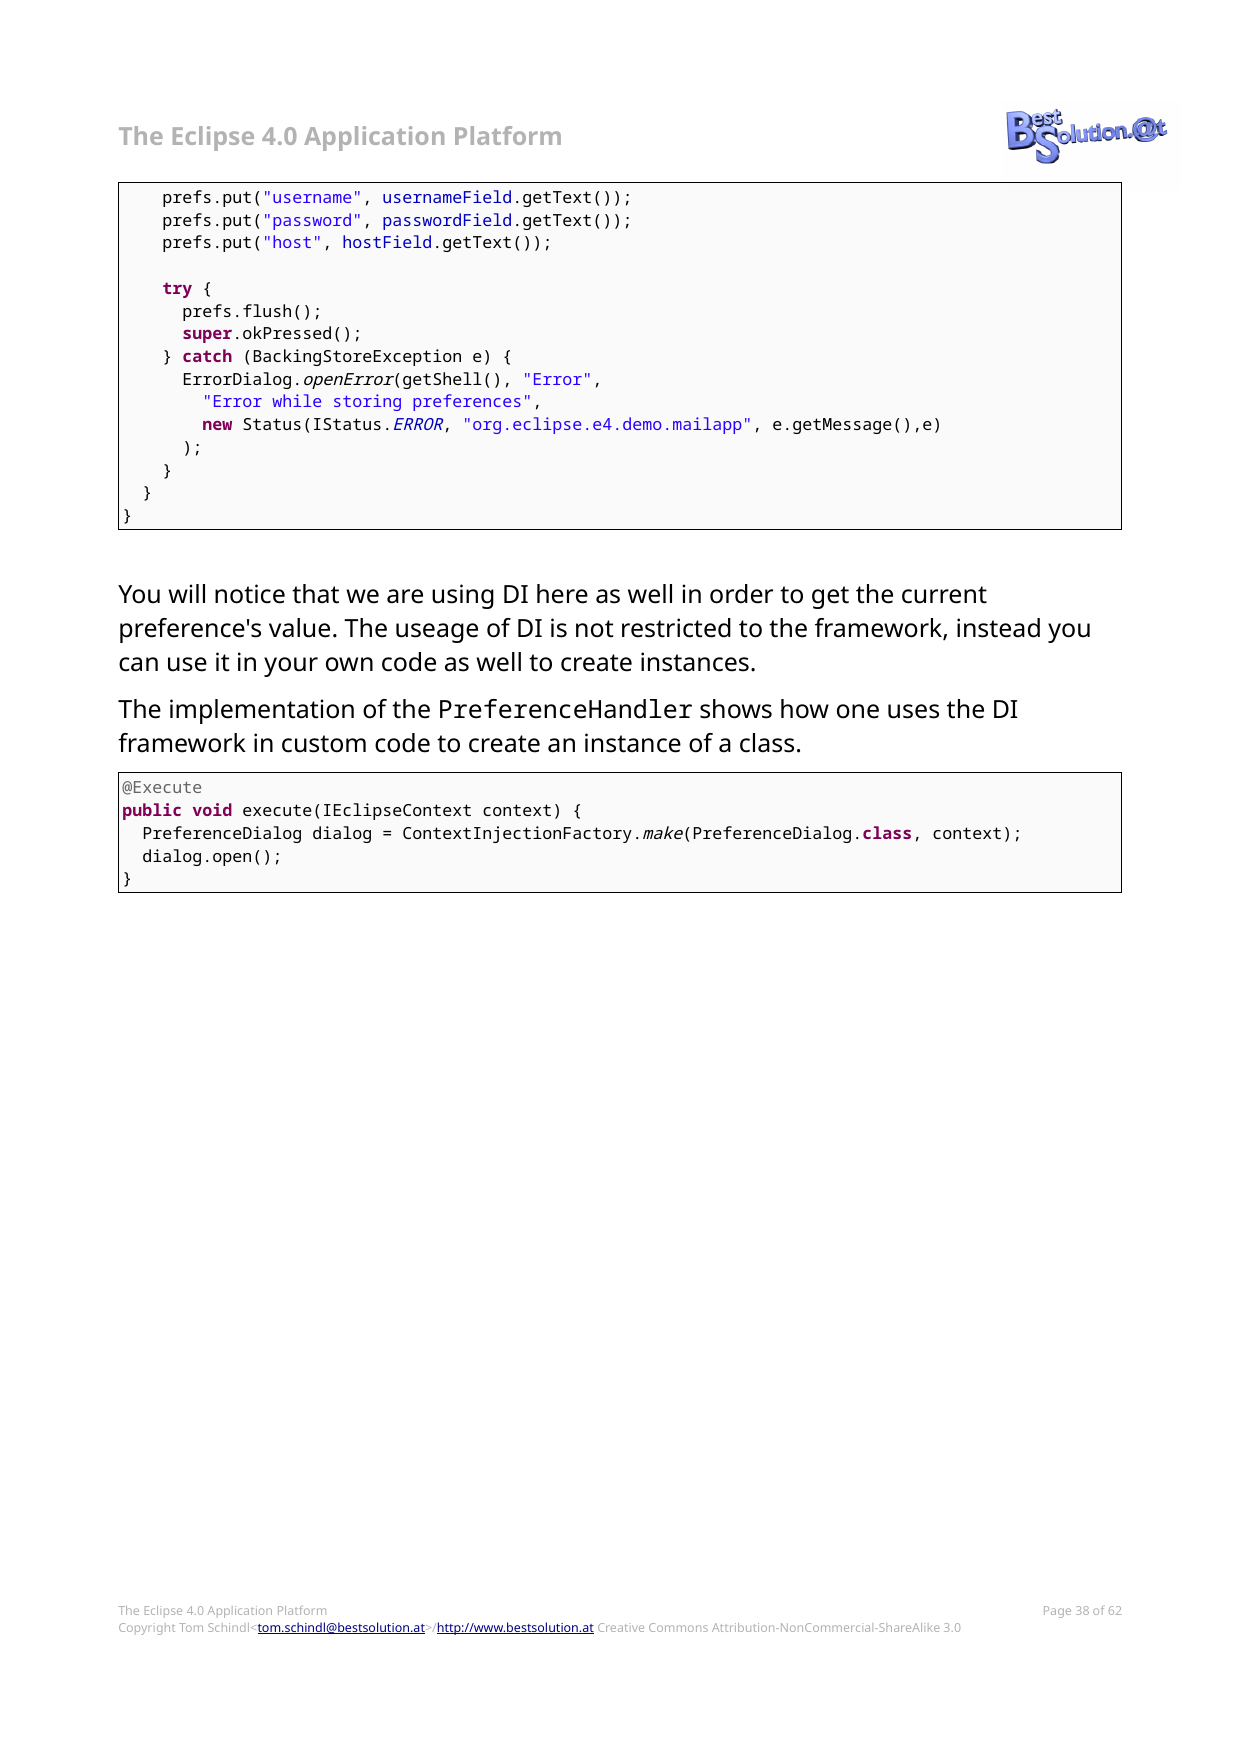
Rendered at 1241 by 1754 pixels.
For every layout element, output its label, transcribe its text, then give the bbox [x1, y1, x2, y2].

text @Execute [119, 773, 1121, 795]
text You will notice that we are using DI here as well in order to get the current preference's value. The useage of DI is not restricted to the framework, instead you can use it in your own code as well to create instances. [118, 577, 1122, 679]
text PreferenceDialog dialog = ContextInjectionFactory.make(PreferenceDialog.class, context); [119, 817, 1121, 840]
text dialog.open(); [119, 840, 1121, 863]
text } } [119, 477, 1121, 529]
text public void execute(IEclipseContext context) { [119, 795, 1121, 817]
text } catch (BackingStoreException e) { ErrorDialog.openError(getShell(), "Error", "Error while storing preferences", new Status(IStatus.ERROR, "org.eclipse.e4.demo.mailapp", e.getMessage(),e) ); } [119, 341, 1121, 477]
text prefs.put("host", hostField.getText()); [119, 227, 1121, 272]
text try { [119, 272, 1121, 295]
text prefs.put("username", usernameField.getText()); [119, 183, 1121, 204]
text The implementation of the PreferenceHandler shows how one uses the DI framework in custom code to create an instance of a class. [118, 691, 1122, 759]
text prefs.put("password", passwordField.getText()); [119, 204, 1121, 227]
text } [119, 863, 1121, 892]
text prefs.flush(); super.okPressed(); [119, 295, 1121, 341]
picture [1002, 101, 1181, 191]
